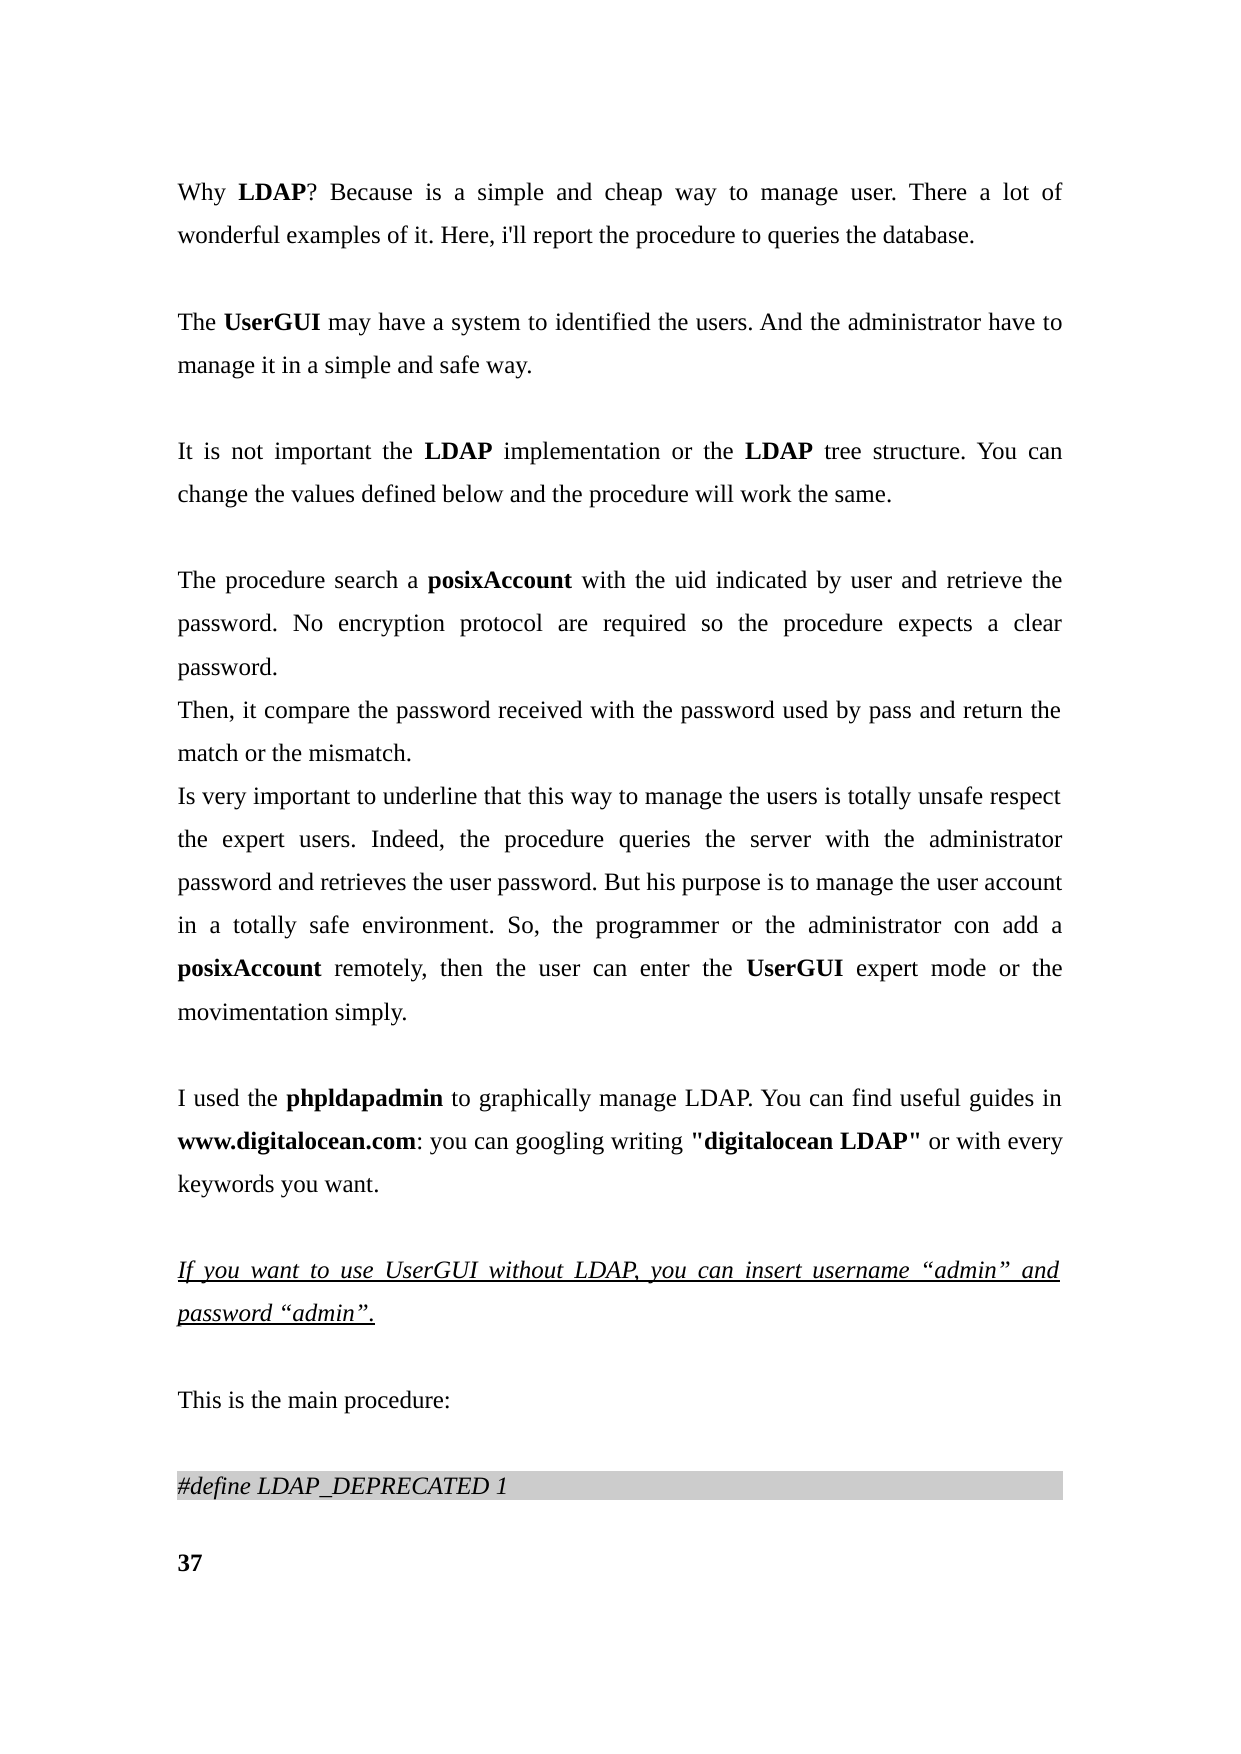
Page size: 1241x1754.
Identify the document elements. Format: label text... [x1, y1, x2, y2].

text If you want to use UserGUI without LDAP, you can insert username “admin” and password “admin”. [177, 1255, 1063, 1327]
text Why LDAP? Because is a simple and cheap way to manage user. There a lot of wonderful examples of it. Here, i'll report the procedure to queries the database. [177, 177, 1063, 249]
text Then, it compare the password received with the password used by pass and return the match or the mismatch. [177, 695, 1063, 767]
text The UserGUI may have a system to identified the users. And the administrator have to manage it in a simple and safe way. [177, 307, 1063, 378]
text It is not important the LDAP implementation or the LDAP tree structure. You can change the values defined below and the procedure will work the same. [177, 436, 1063, 508]
text Is very important to underline that this way to manage the users is totally unsafe respect the expert users. Indeed, the procedure queries the server with the administrator password and retrieves the user password. But his purpose is to manage the user account in a totally safe environment. So, the programmer or the administrator con add a posixAccount remotely, then the user can enter the UserGUI expert mode or the movimentation simply. [177, 781, 1063, 1025]
text I used the phpldapadmin to graphically manage LDAP. You can find useful guides in www.digitalocean.com: you can googling writing "digitalocean LDAP" or with every keywords you want. [177, 1083, 1063, 1198]
text #define LDAP_DEPRECATED 1 [177, 1471, 1063, 1500]
text This is the main procedure: [177, 1385, 1063, 1413]
text The procedure search a posixAccount with the uid indicated by user and retrieve the password. No encryption protocol are required so the procedure expects a clear password. [177, 565, 1063, 680]
